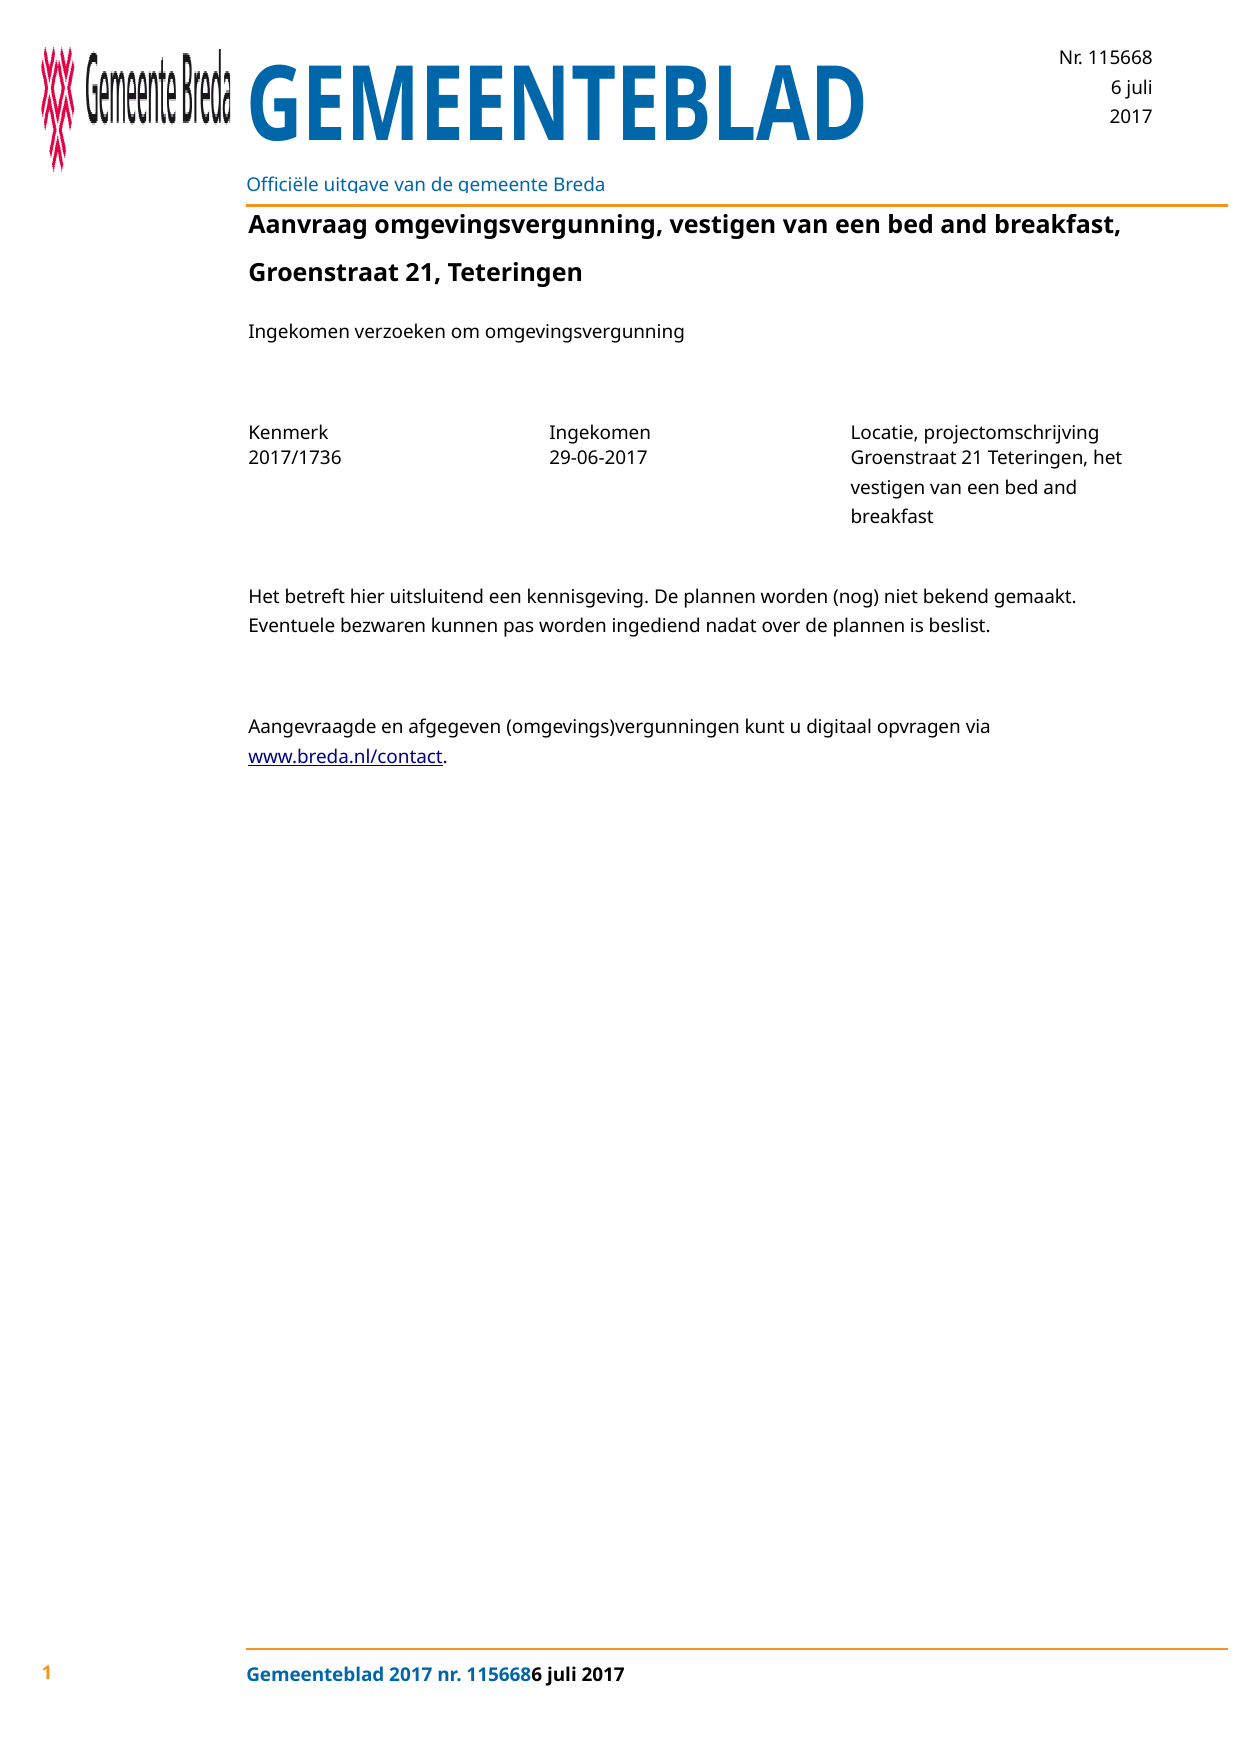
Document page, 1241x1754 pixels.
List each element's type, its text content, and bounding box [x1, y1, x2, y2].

picture [41, 47, 231, 172]
table_cell 2017/1736 [248, 445, 549, 529]
table_cell Groenstraat 21 Teteringen, het vestigen van een bed and breakfast [850, 445, 1152, 529]
table_header Ingekomen [549, 419, 850, 444]
table_header Locatie, projectomschrijving [850, 419, 1152, 444]
text Aanvraag omgevingsvergunning, vestigen van een bed and breakfast, Groenstraat 21, Teteringen [248, 207, 1152, 288]
table_header Kenmerk [248, 419, 549, 444]
table_cell 29-06-2017 [549, 445, 850, 529]
text Aangevraagde en afgegeven (omgevings)vergunningen kunt u digitaal opvragen via www.breda.nl/contact. [248, 713, 1152, 769]
text Het betreft hier uitsluitend een kennisgeving. De plannen worden (nog) niet bekend gemaakt. Eventuele bezwaren kunnen pas worden ingediend nadat over de plannen is beslist. [248, 583, 1152, 638]
text Ingekomen verzoeken om omgevingsvergunning [248, 318, 1152, 344]
